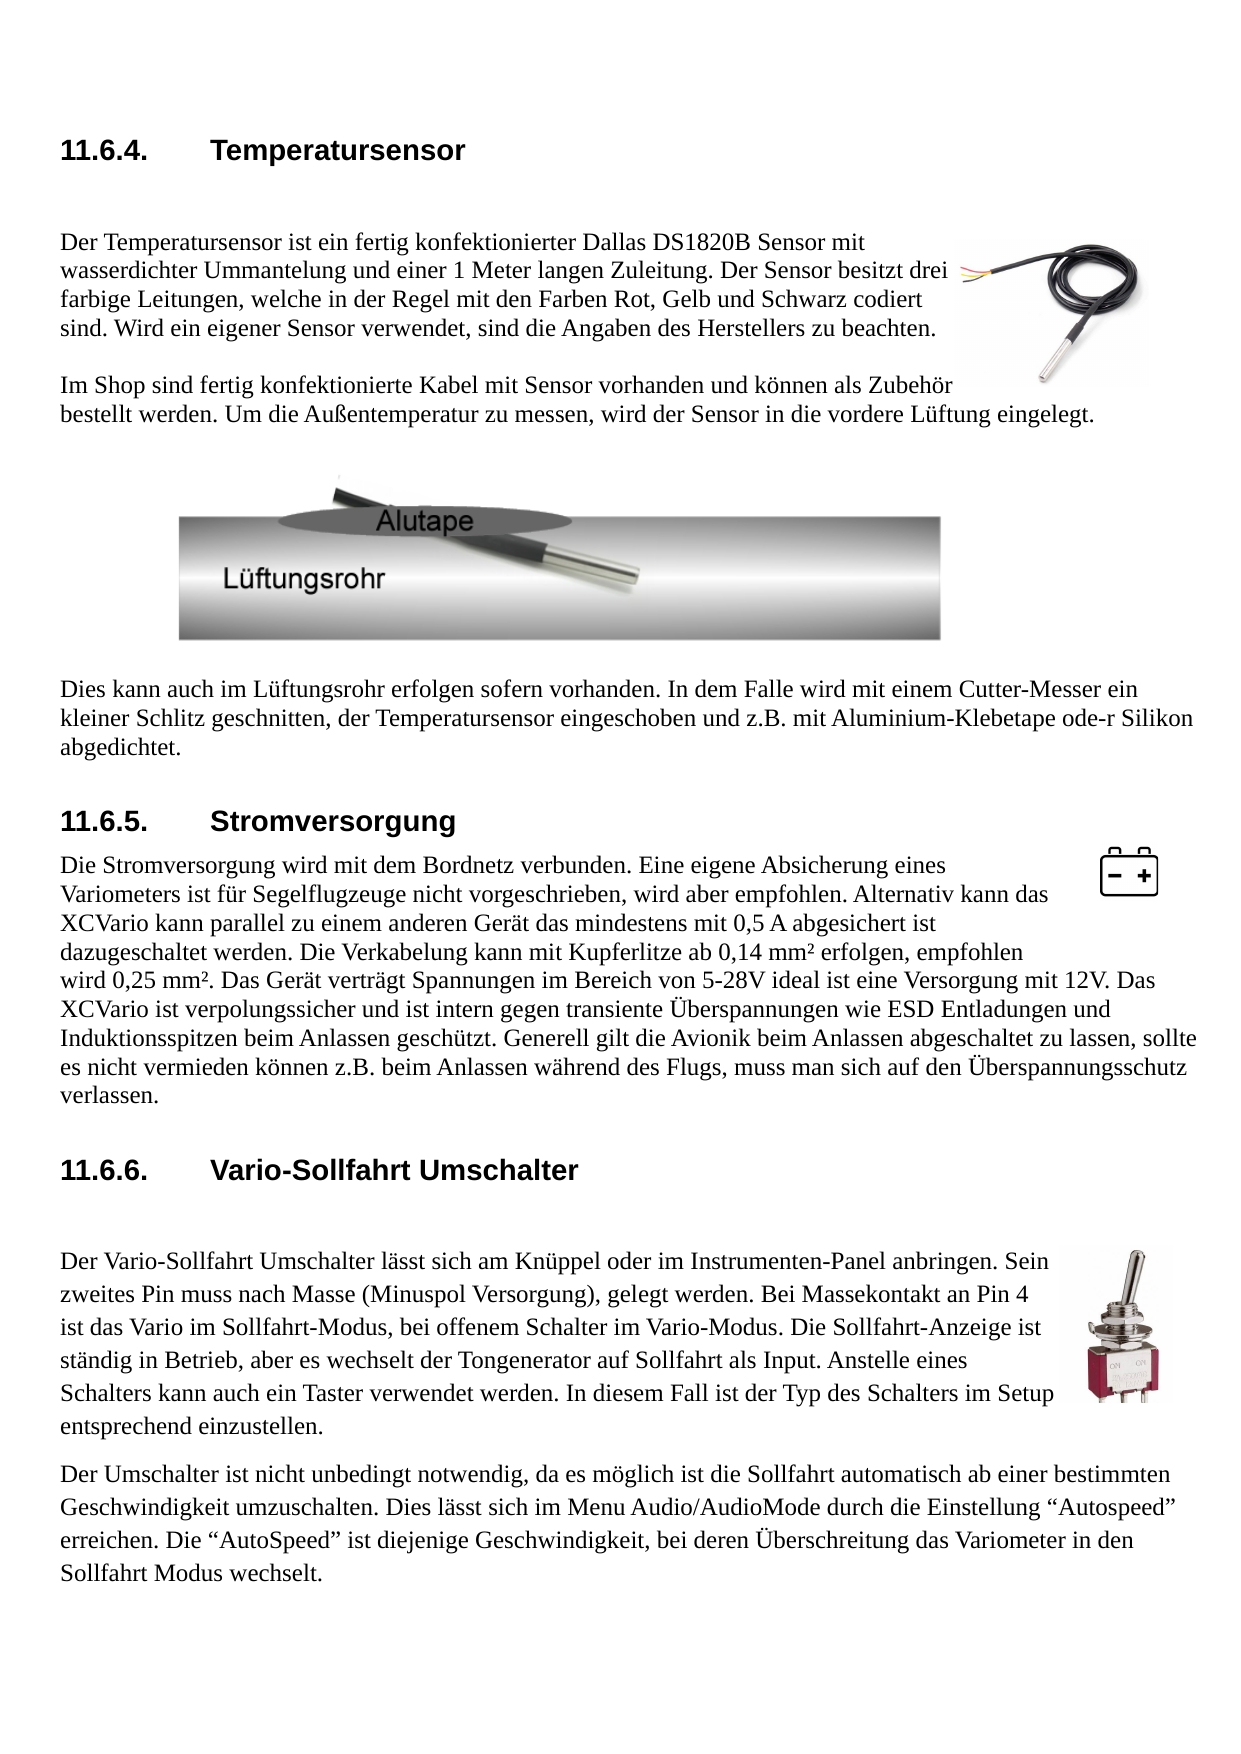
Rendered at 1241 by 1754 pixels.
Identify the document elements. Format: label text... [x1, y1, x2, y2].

picture [954, 239, 1149, 387]
text Der Vario-Sollfahrt Umschalter lässt sich am Knüppel oder im Instrumenten-Panel anbringen. Sein zweites Pin muss nach Masse (Minuspol Versorgung), gelegt werden. Bei Massekontakt an Pin 4 ist das Vario im Sollfahrt-Modus, bei offenem Schalter im Vario-Modus. Die Sollfahrt-Anzeige ist ständig in Betrieb, aber es wechselt der Tongenerator auf Sollfahrt als Input. Anstelle eines Schalters kann auch ein Taster verwendet werden. In diesem Fall ist der Typ des Schalters im Setup entsprechend einzustellen. [60, 1246, 1207, 1440]
picture [159, 464, 961, 675]
subtitle Stromversorgung [60, 804, 1207, 838]
text Der Umschalter ist nicht unbedingt notwendig, da es möglich ist die Sollfahrt automatisch ab einer bestimmten Geschwindigkeit umzuschalten. Dies lässt sich im Menu Audio/AudioMode durch die Einstellung “Autospeed” erreichen. Die “AutoSpeed” ist diejenige Geschwindigkeit, bei deren Überschreitung das Variometer in den Sollfahrt Modus wechselt. [60, 1459, 1207, 1587]
subtitle Temperatursensor [60, 133, 1207, 166]
picture [1058, 1245, 1174, 1403]
text Der Temperatursensor ist ein fertig konfektionierter Dallas DS1820B Sensor mit wasserdichter Ummantelung und einer 1 Meter langen Zuleitung. Der Sensor besitzt drei farbige Leitungen, welche in der Regel mit den Farben Rot, Gelb und Schwarz codiert sind. Wird ein eigener Sensor verwendet, sind die Angaben des Herstellers zu beachten. [60, 227, 1207, 342]
text Die Stromversorgung wird mit dem Bordnetz verbunden. Eine eigene Absicherung eines Variometers ist für Segelflugzeuge nicht vorgeschrieben, wird aber empfohlen. Alternativ kann das XCVario kann parallel zu einem anderen Gerät das mindestens mit 0,5 A abgesichert ist dazugeschaltet werden. Die Verkabelung kann mit Kupferlitze ab 0,14 mm² erfolgen, empfohlen wird 0,25 mm². Das Gerät verträgt Spannungen im Bereich von 5-28V ideal ist eine Versorgung mit 12V. Das XCVario ist verpolungssicher und ist intern gegen transiente Überspannungen wie ESD Entladungen und Induktionsspitzen beim Anlassen geschützt. Generell gilt die Avionik beim Anlassen abgeschaltet zu lassen, sollte es nicht vermieden können z.B. beim Anlassen während des Flugs, muss man sich auf den Überspannungsschutz verlassen. [60, 850, 1207, 1109]
subtitle Vario-Sollfahrt Umschalter [60, 1152, 1207, 1186]
text Im Shop sind fertig konfektionierte Kabel mit Sensor vorhanden und können als Zubehör bestellt werden. Um die Außentemperatur zu messen, wird der Sensor in die vordere Lüftung eingelegt. [60, 370, 1207, 428]
picture [1100, 842, 1159, 901]
text Dies kann auch im Lüftungsrohr erfolgen sofern vorhanden. In dem Falle wird mit einem Cutter-Messer ein kleiner Schlitz geschnitten, der Temperatursensor eingeschoben und z.B. mit Aluminium-Klebetape ode-r Silikon abgedichtet. [60, 675, 1207, 761]
